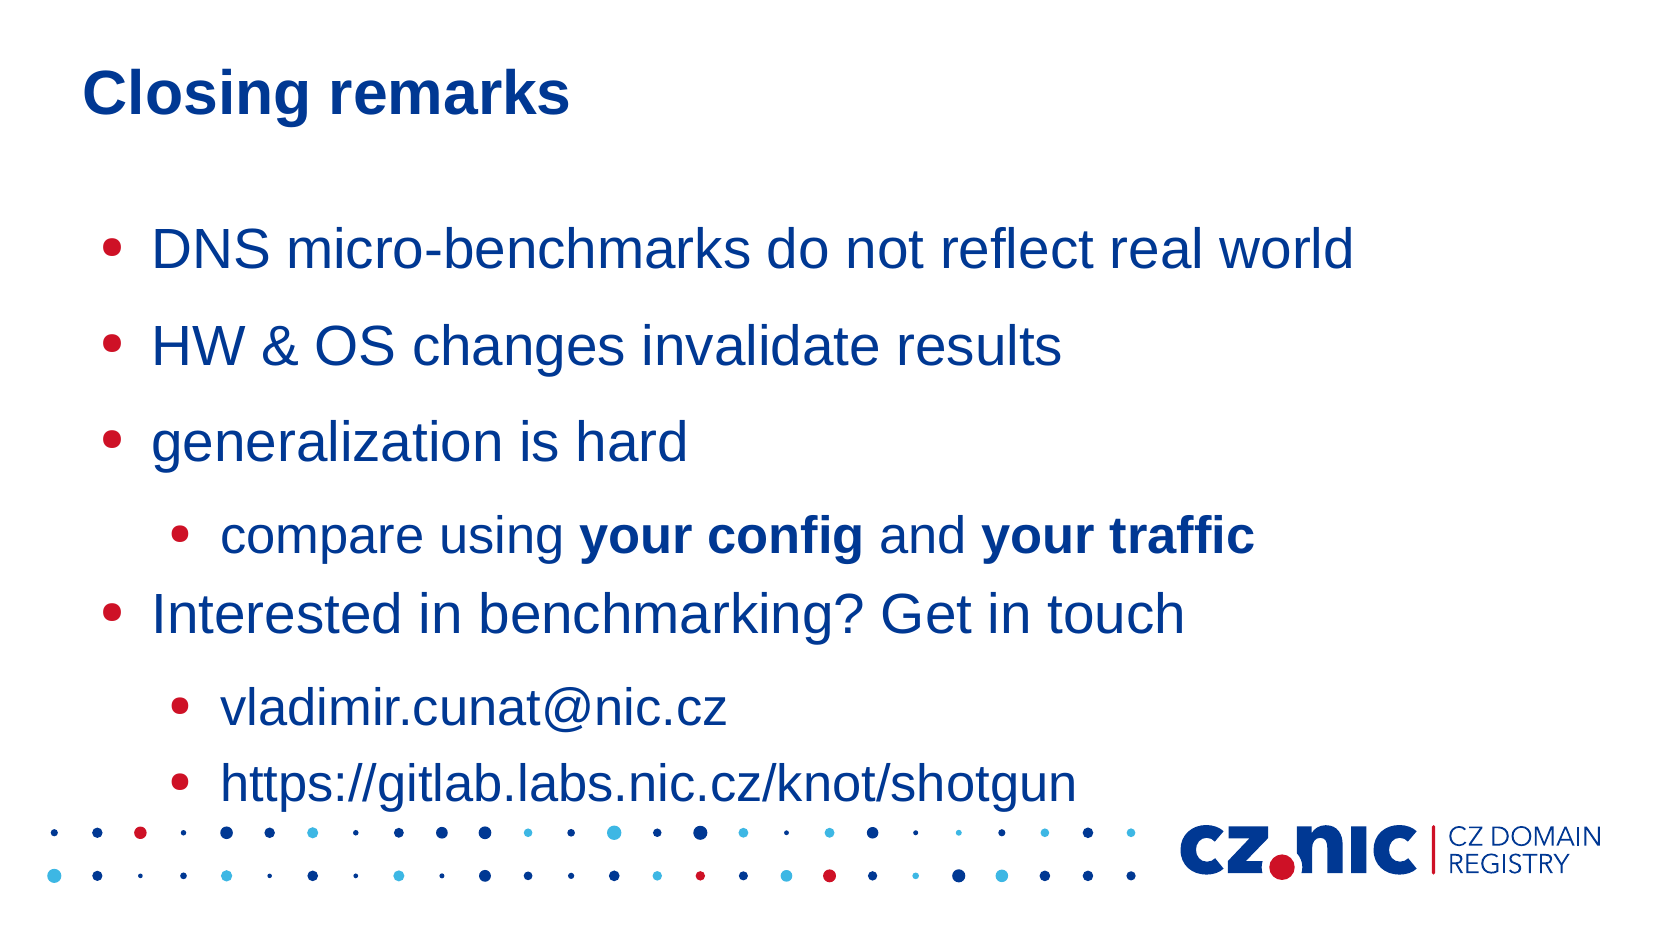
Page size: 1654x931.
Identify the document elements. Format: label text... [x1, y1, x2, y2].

title Closing remarks [82, 53, 1571, 133]
list DNS micro-benchmarks do not reflect real world HW & OS changes invalidate results generalization is hard compare using your config and your traffic Interested in benchmarking? Get in touch vladimir.cunat@nic.cz https://gitlab.labs.nic.cz/knot/shotgun [82, 217, 1571, 815]
